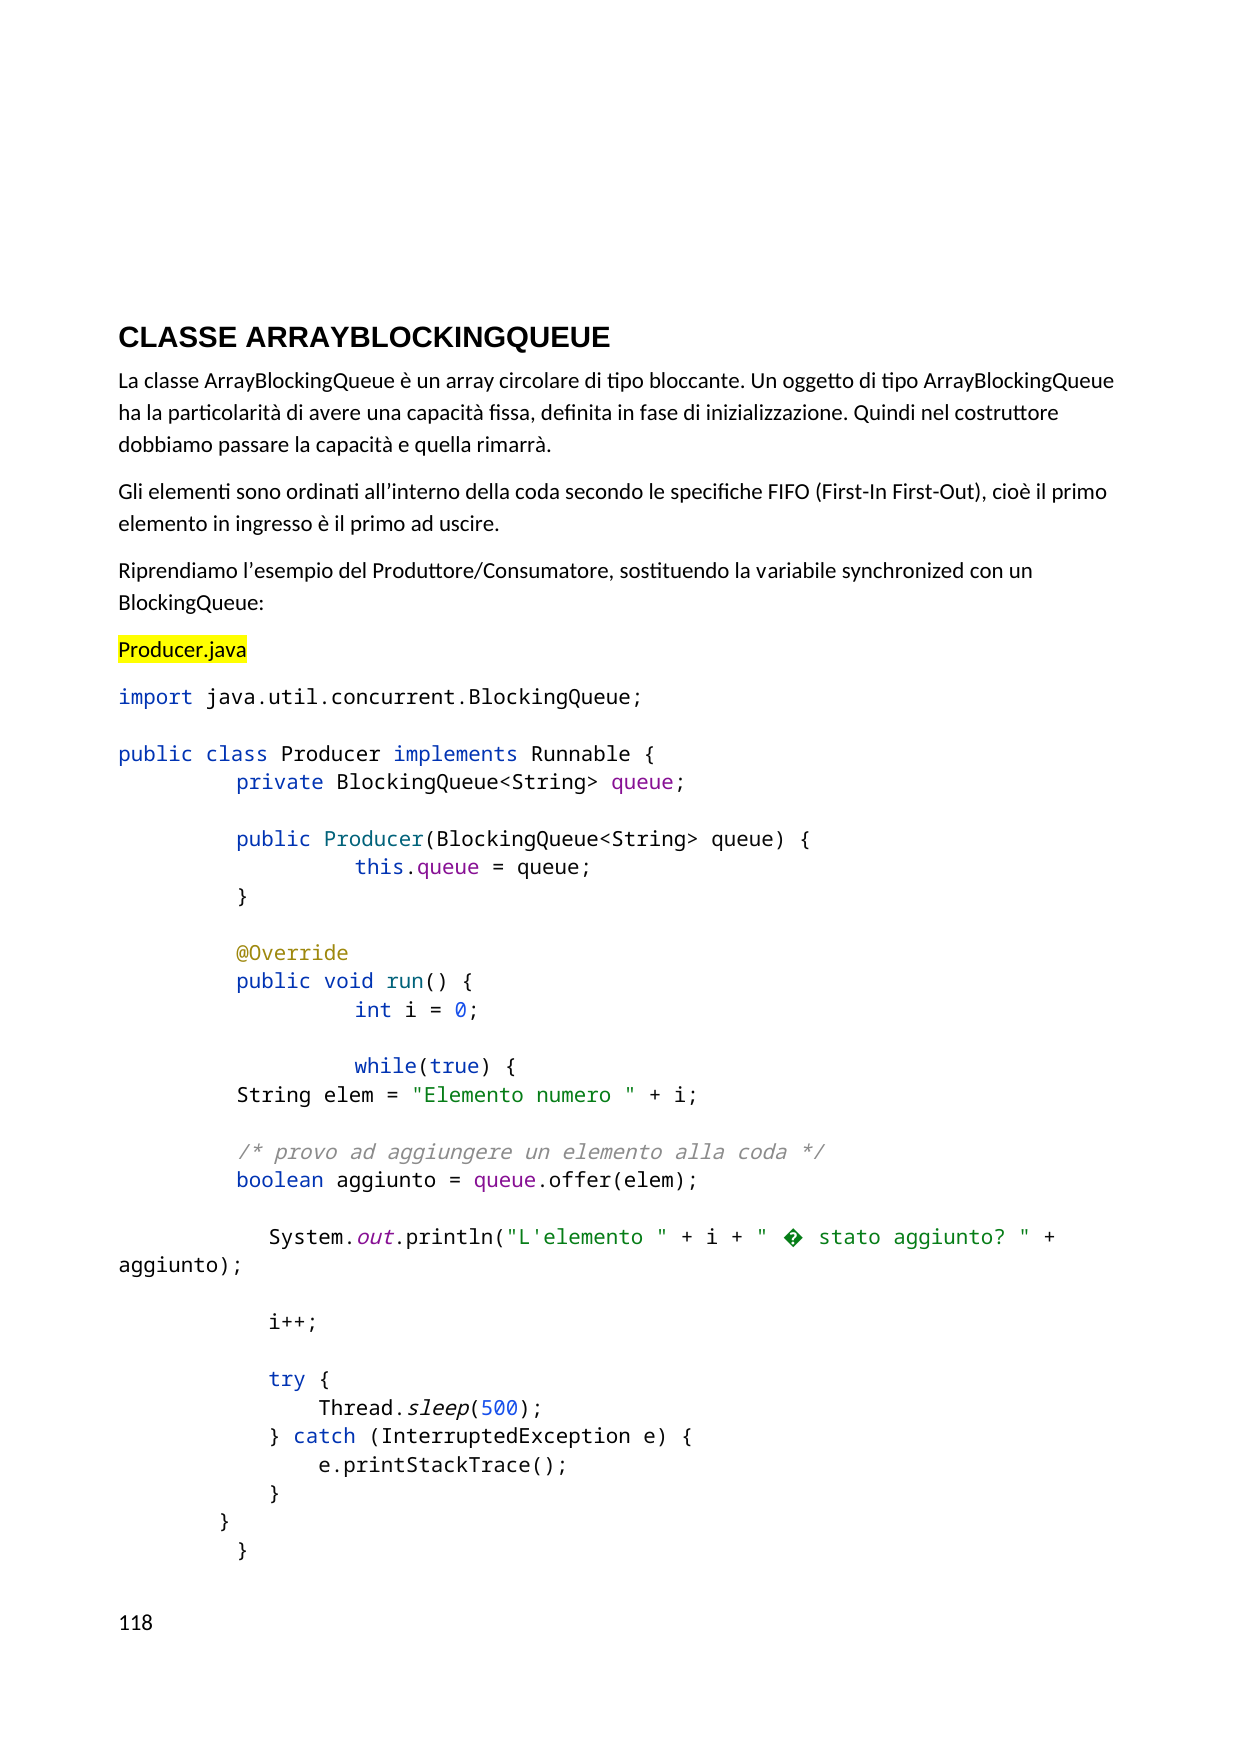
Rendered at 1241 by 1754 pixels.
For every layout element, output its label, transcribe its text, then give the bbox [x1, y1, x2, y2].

text Producer.java [118, 635, 1122, 663]
text Gli elementi sono ordinati all’interno della coda secondo le specifiche FIFO (First-In First-Out), cioè il primo elemento in ingresso è il primo ad uscire. [118, 477, 1122, 537]
text import java.util.concurrent.BlockingQueue; public class Producer implements Runnable { private BlockingQueue<String> queue; public Producer(BlockingQueue<String> queue) { this.queue = queue; } @Override public void run() { int i = 0; while(true) { String elem = "Elemento numero " + i; /* provo ad aggiungere un elemento alla coda */ boolean aggiunto = queue.offer(elem); System.out.println("L'elemento " + i + " � stato aggiunto? " + aggiunto); i++; try { Thread.sleep(500); } catch (InterruptedException e) { e.printStackTrace(); } } } [118, 682, 1122, 1563]
text La classe ArrayBlockingQueue è un array circolare di tipo bloccante. Un oggetto di tipo ArrayBlockingQueue ha la particolarità di avere una capacità fissa, definita in fase di inizializzazione. Quindi nel costruttore dobbiamo passare la capacità e quella rimarrà. [118, 366, 1122, 458]
text Riprendiamo l’esempio del Produttore/Consumatore, sostituendo la variabile synchronized con un BlockingQueue: [118, 556, 1122, 616]
subtitle CLASSE ARRAYBLOCKINGQUEUE [118, 320, 1122, 353]
